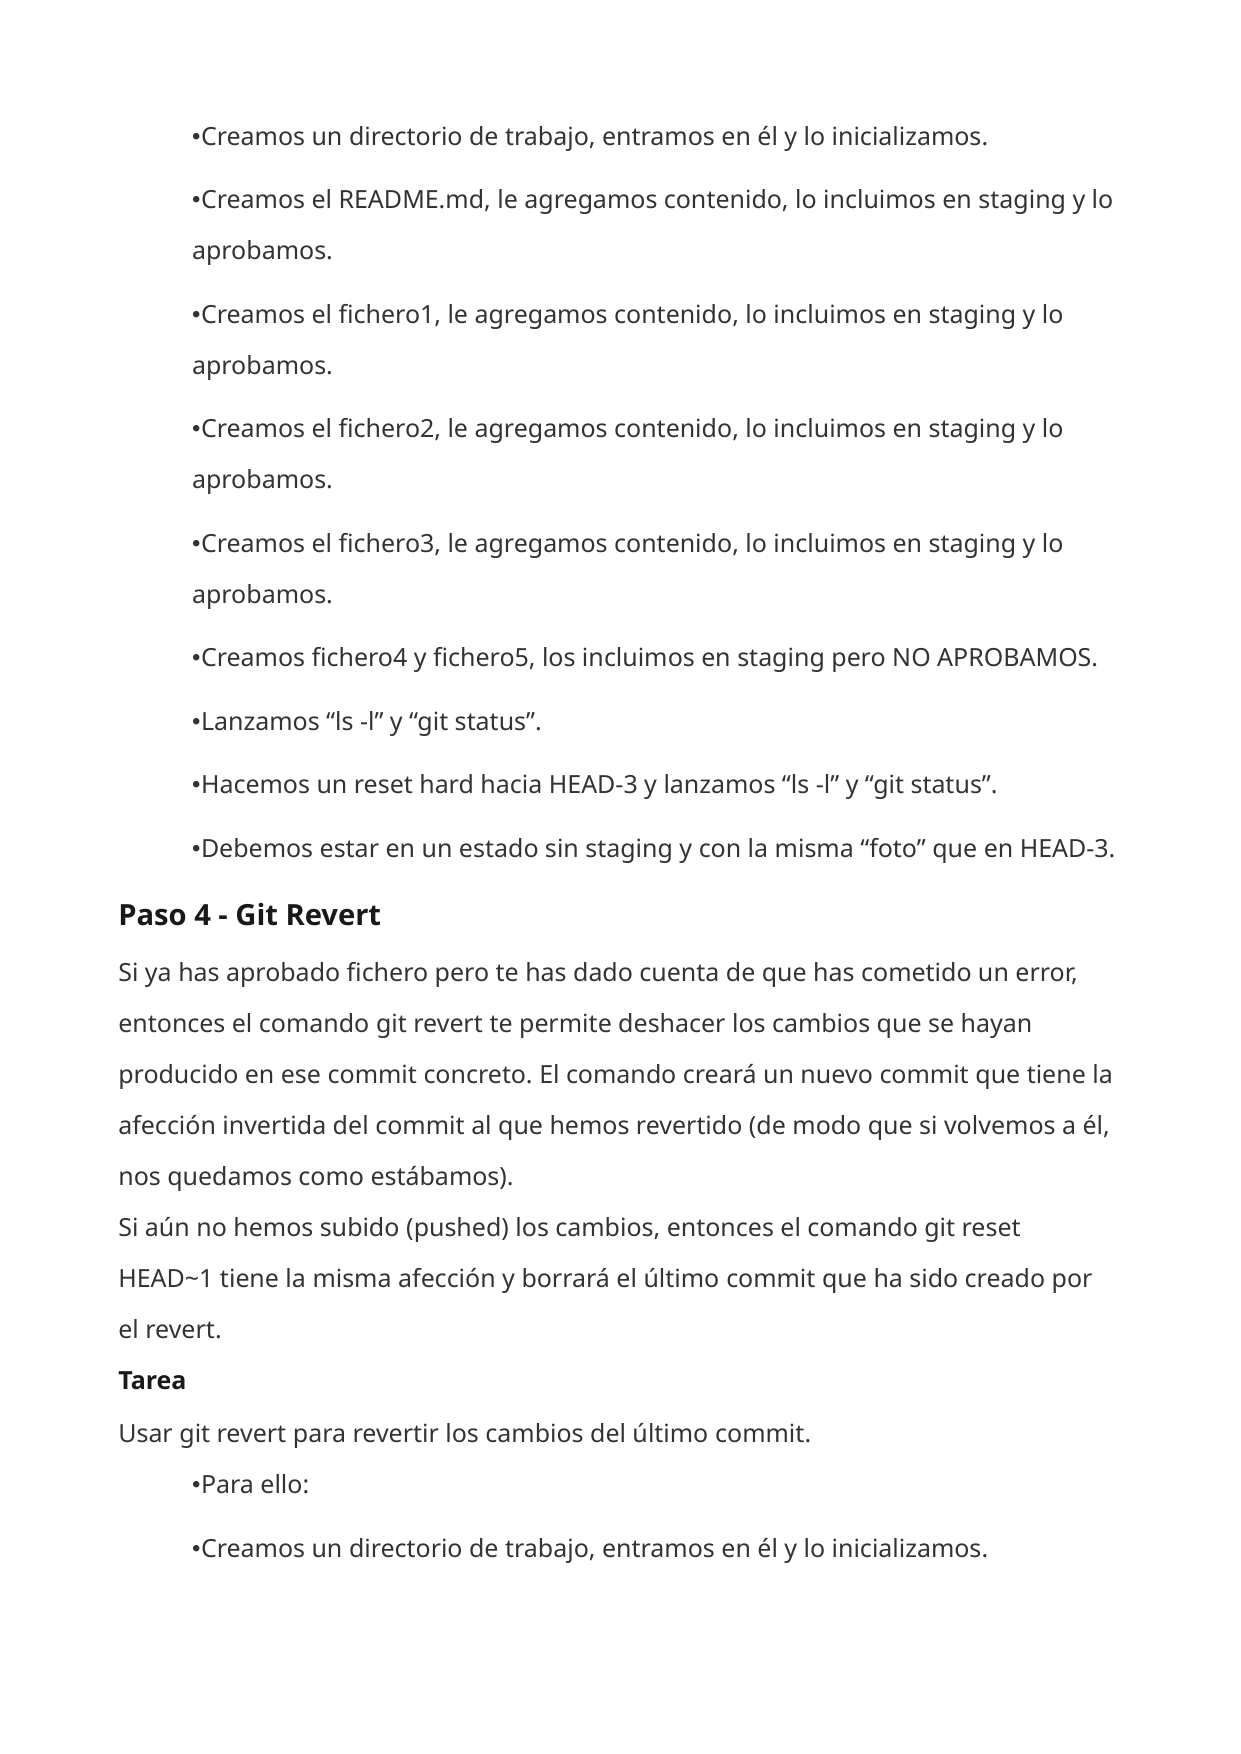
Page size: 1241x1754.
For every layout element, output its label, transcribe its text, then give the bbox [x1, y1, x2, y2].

list Creamos el README.md, le agregamos contenido, lo incluimos en staging y lo aprobamos. [118, 182, 1122, 267]
list Creamos el fichero3, le agregamos contenido, lo incluimos en staging y lo aprobamos. [118, 525, 1122, 611]
list Creamos fichero4 y fichero5, los incluimos en staging pero NO APROBAMOS. [118, 640, 1122, 674]
list Para ello: [118, 1467, 1122, 1501]
subtitle Paso 4 - Git Revert [118, 894, 1122, 934]
list Hacemos un reset hard hacia HEAD-3 y lanzamos “ls -l” y “git status”. [118, 767, 1122, 801]
list Lanzamos “ls -l” y “git status”. [118, 703, 1122, 738]
list Creamos el fichero2, le agregamos contenido, lo incluimos en staging y lo aprobamos. [118, 411, 1122, 496]
text Si ya has aprobado fichero pero te has dado cuenta de que has cometido un error, entonces el comando git revert te permite deshacer los cambios que se hayan producido en ese commit concreto. El comando creará un nuevo commit que tiene la afección invertida del commit al que hemos revertido (de modo que si volvemos a él, nos quedamos como estábamos). [118, 954, 1122, 1192]
list Debemos estar en un estado sin staging y con la misma “foto” que en HEAD-3. [118, 831, 1122, 865]
subtitle Tarea [118, 1363, 1122, 1397]
list Creamos un directorio de trabajo, entramos en él y lo inicializamos. [118, 118, 1122, 152]
text Usar git revert para revertir los cambios del último commit. [118, 1416, 1122, 1450]
text Si aún no hemos subido (pushed) los cambios, entonces el comando git reset HEAD~1 tiene la misma afección y borrará el último commit que ha sido creado por el revert. [118, 1209, 1122, 1346]
list Creamos un directorio de trabajo, entramos en él y lo inicializamos. [118, 1531, 1122, 1564]
list Creamos el fichero1, le agregamos contenido, lo incluimos en staging y lo aprobamos. [118, 296, 1122, 381]
